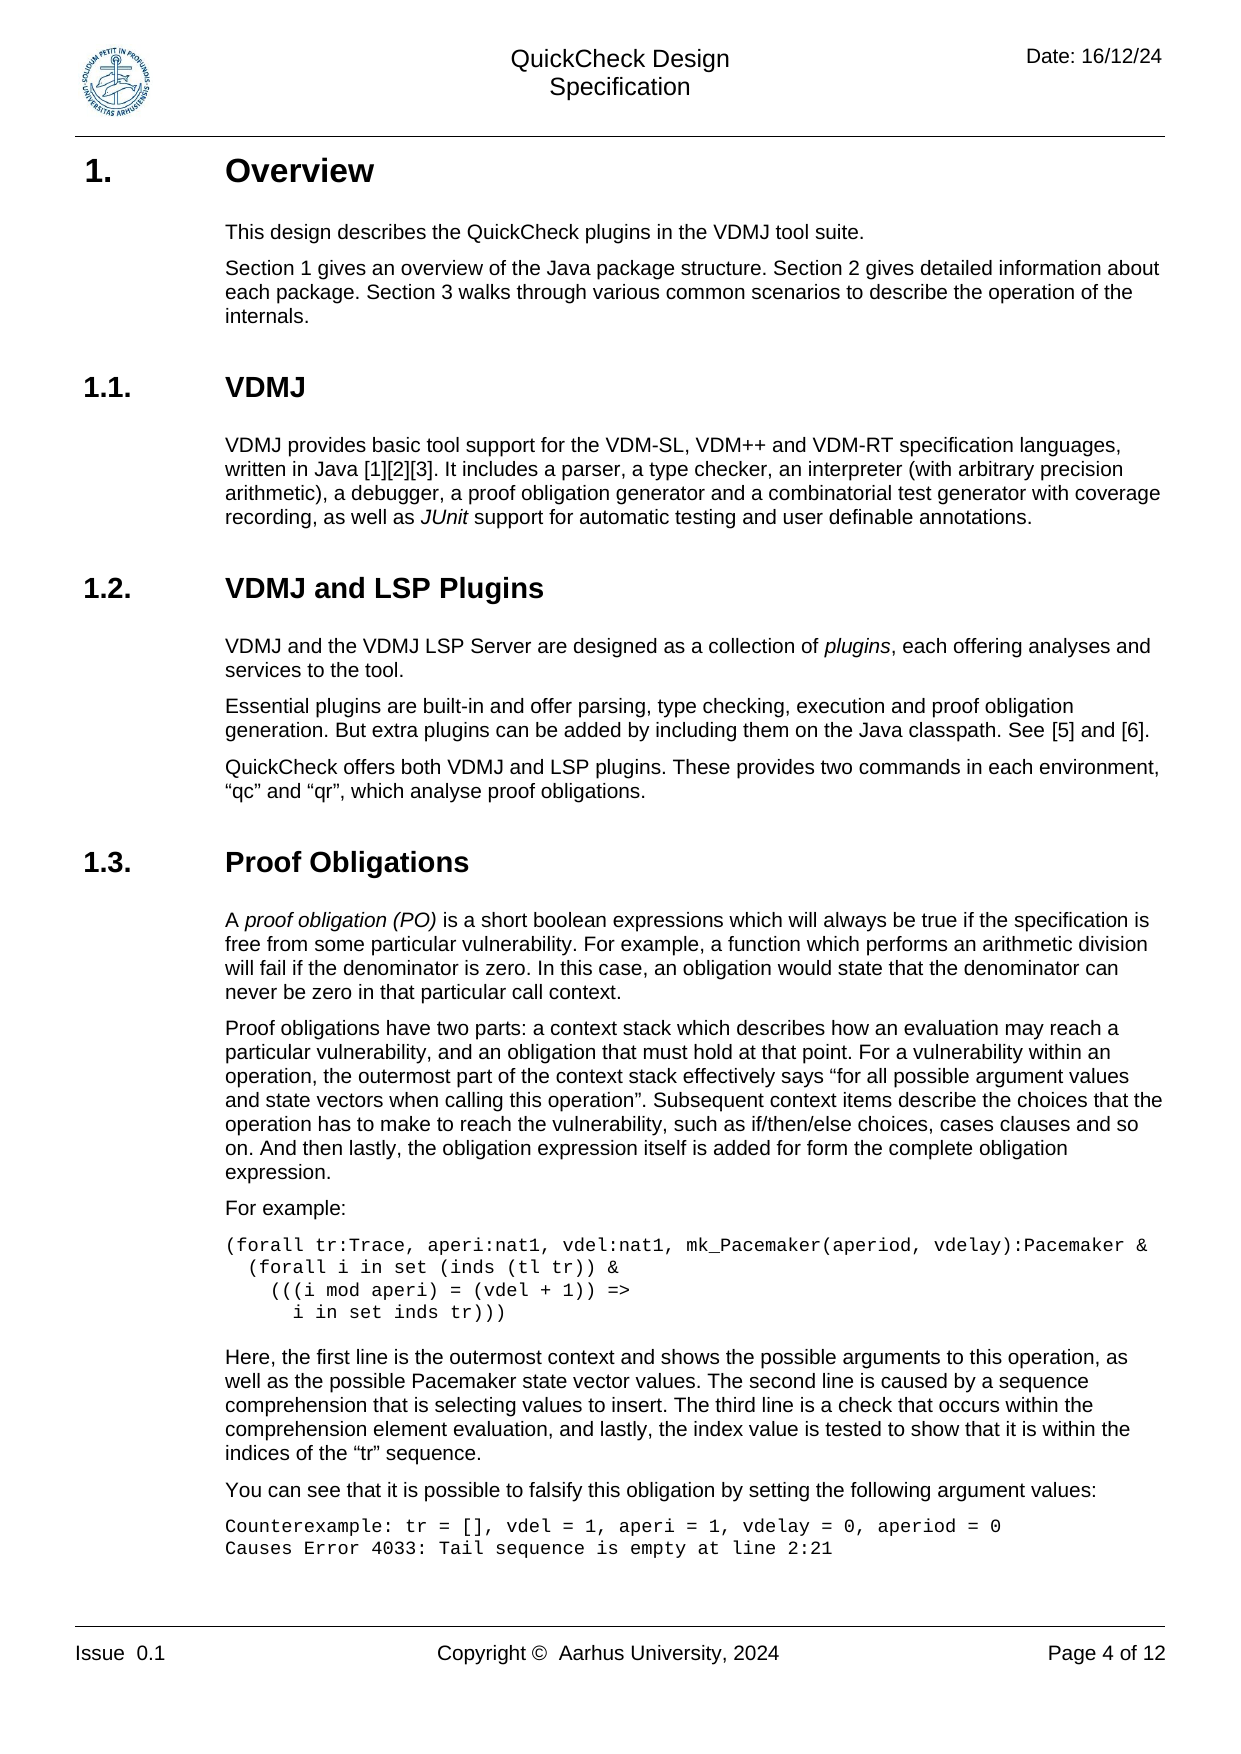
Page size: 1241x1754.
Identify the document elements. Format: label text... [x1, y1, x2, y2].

text A proof obligation (PO) is a short boolean expressions which will always be true if the specification is free from some particular vulnerability. For example, a function which performs an arithmetic division will fail if the denominator is zero. In this case, an obligation would state that the denominator can never be zero in that particular call context. [225, 908, 1165, 1004]
picture [78, 44, 153, 120]
text (forall tr:Trace, aperi:nat1, vdel:nat1, mk_Pacemaker(aperiod, vdelay):Pacemaker & [225, 1233, 1165, 1256]
subtitle VDMJ [75, 371, 1165, 403]
text Essential plugins are built-in and offer parsing, type checking, execution and proof obligation generation. But extra plugins can be added by including them on the Java classpath. See [5] and [6]. [225, 695, 1165, 743]
text VDMJ provides basic tool support for the VDM-SL, VDM++ and VDM-RT specification languages, written in Java [1][2][3]. It includes a parser, a type checker, an interpreter (with arbitrary precision arithmetic), a debugger, a proof obligation generator and a combinatorial test generator with coverage recording, as well as JUnit support for automatic testing and user definable annotations. [225, 433, 1165, 529]
subtitle VDMJ and LSP Plugins [75, 572, 1165, 604]
text Causes Error 4033: Tail sequence is empty at line 2:21 [225, 1537, 1165, 1559]
text This design describes the QuickCheck plugins in the VDMJ tool suite. [225, 220, 1165, 244]
text Here, the first line is the outermost context and shows the possible arguments to this operation, as well as the possible Pacemaker state vector values. The second line is caused by a sequence comprehension that is selecting values to insert. The third line is a check that occurs within the comprehension element evaluation, and lastly, the index value is tested to show that it is within the indices of the “tr” sequence. [225, 1346, 1165, 1465]
text You can see that it is possible to falsify this obligation by setting the following argument values: [225, 1478, 1165, 1502]
subtitle Overview [75, 152, 1165, 190]
text For example: [225, 1197, 1165, 1221]
subtitle Proof Obligations [75, 846, 1165, 878]
text VDMJ and the VDMJ LSP Server are designed as a collection of plugins, each offering analyses and services to the tool. [225, 634, 1165, 682]
text (forall i in set (inds (tl tr)) & [225, 1256, 1165, 1278]
text (((i mod aperi) = (vdel + 1)) => [225, 1278, 1165, 1301]
text Proof obligations have two parts: a context stack which describes how an evaluation may reach a particular vulnerability, and an obligation that must hold at that point. For a vulnerability within an operation, the outermost part of the context stack effectively says “for all possible argument values and state vectors when calling this operation”. Subsequent context items describe the choices that the operation has to make to reach the vulnerability, such as if/then/else choices, cases clauses and so on. And then lastly, the obligation expression itself is added for form the complete obligation expression. [225, 1016, 1165, 1184]
text i in set inds tr))) [225, 1301, 1165, 1323]
text QuickCheck offers both VDMJ and LSP plugins. These provides two commands in each environment, “qc” and “qr”, which analyse proof obligations. [225, 755, 1165, 803]
text Counterexample: tr = [], vdel = 1, aperi = 1, vdelay = 0, aperiod = 0 [225, 1514, 1165, 1537]
text Section 1 gives an overview of the Java package structure. Section 2 gives detailed information about each package. Section 3 walks through various common scenarios to describe the operation of the internals. [225, 256, 1165, 328]
